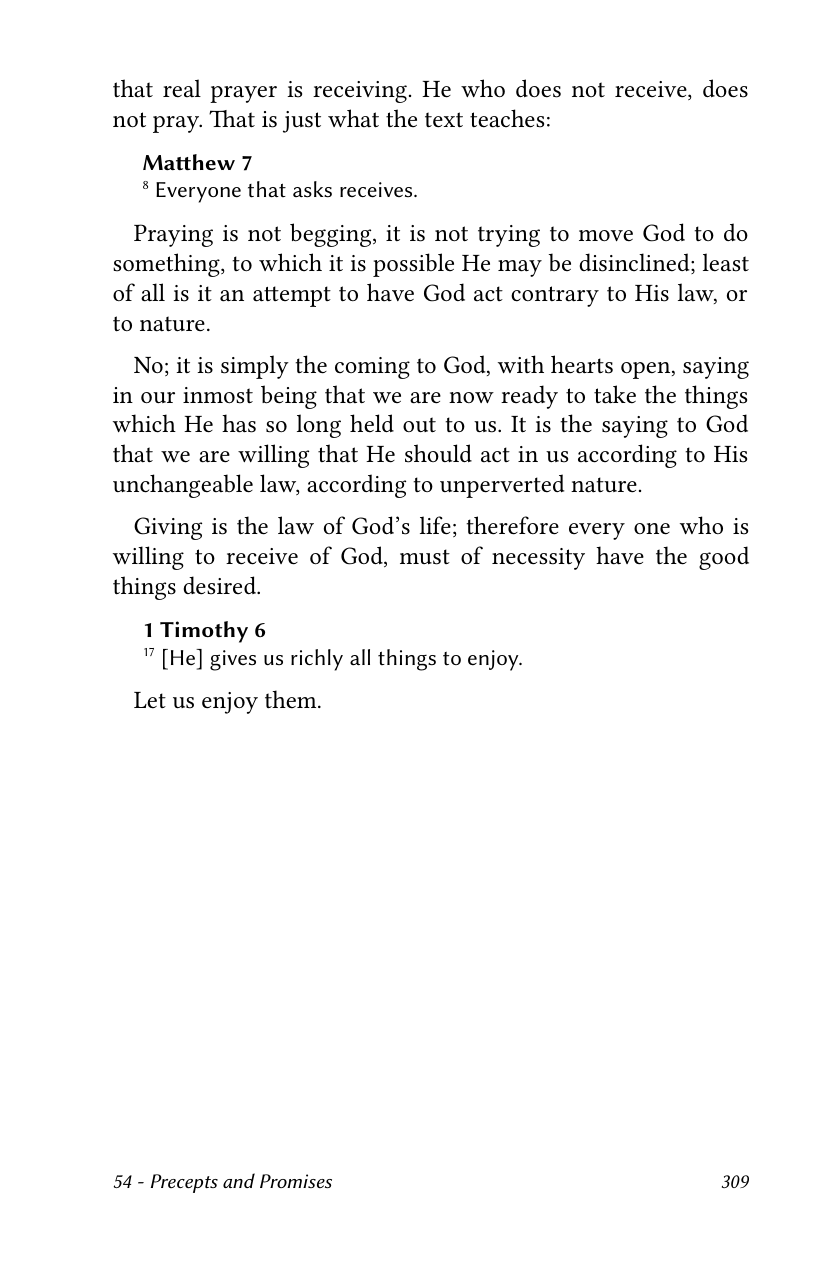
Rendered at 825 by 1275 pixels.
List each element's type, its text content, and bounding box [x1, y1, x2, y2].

text No; it is simply the coming to God, with hearts open, saying in our inmost being that we are now ready to take the things which He has so long held out to us. It is the saying to God that we are willing that He should act in us according to His unchangeable law, according to unperverted nature. [112, 351, 750, 499]
text Let us enjoy them. [112, 686, 750, 715]
text 1 Timothy 6 [142, 617, 750, 643]
text Giving is the law of God’s life; therefore every one who is willing to receive of God, must of necessity have the good things desired. [112, 512, 750, 601]
text Praying is not begging, it is not trying to move God to do something, to which it is possible He may be disinclined; least of all is it an attempt to have God act contrary to His law, or to nature. [112, 219, 750, 337]
text that real prayer is receiving. He who does not receive, does not pray. That is just what the text teaches: [112, 75, 750, 133]
text 17 [He] gives us richly all things to enjoy. [142, 644, 720, 671]
text Matthew 7 [142, 150, 750, 176]
text 8 Everyone that asks receives. [142, 177, 720, 203]
